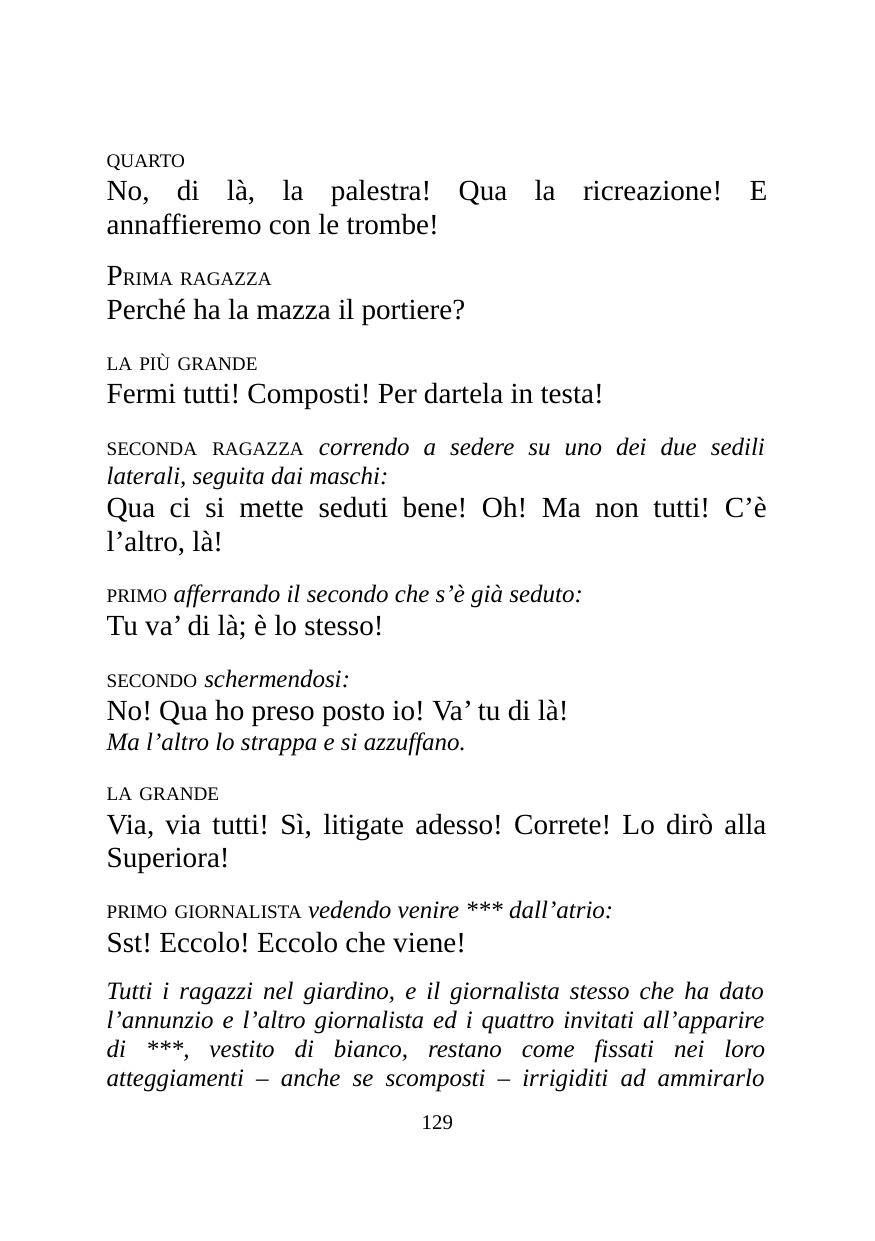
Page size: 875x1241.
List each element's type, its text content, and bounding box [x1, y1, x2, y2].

text primo giornalista vedendo venire *** dall’atrio: [106, 892, 768, 925]
text primo afferrando il secondo che s’è già seduto: [106, 575, 768, 608]
text Sst! Eccolo! Eccolo che viene! [106, 925, 768, 959]
text No! Qua ho preso posto io! Va’ tu di là! [106, 693, 768, 727]
text quarto [106, 140, 768, 173]
text secondo schermendosi: [106, 660, 768, 693]
text Fermi tutti! Composti! Per dartela in testa! [106, 377, 768, 410]
text Ma l’altro lo strappa e si azzuffano. [106, 727, 768, 756]
text la più grande [106, 343, 768, 377]
text Qua ci si mette seduti bene! Oh! Ma non tutti! C’è l’altro, là! [106, 490, 768, 557]
text Tu va’ di là; è lo stesso! [106, 608, 768, 642]
text la grande [106, 773, 768, 807]
text seconda ragazza correndo a sedere su uno dei due sedili laterali, seguita dai maschi: [106, 428, 768, 490]
text Prima ragazza [106, 258, 768, 292]
text Via, via tutti! Sì, litigate adesso! Correte! Lo dirò alla Superiora! [106, 807, 768, 874]
text Perché ha la mazza il portiere? [106, 292, 768, 325]
text Tutti i ragazzi nel giardino, e il giornalista stesso che ha dato l’annunzio e l’altro giornalista ed i quattro invitati all’apparire di ***, vestito di bianco, restano come fissati nei loro atteggiamenti – anche se scomposti – irrigiditi ad ammirarlo [106, 976, 768, 1091]
text No, di là, la palestra! Qua la ricreazione! E annaffieremo con le trombe! [106, 173, 768, 241]
